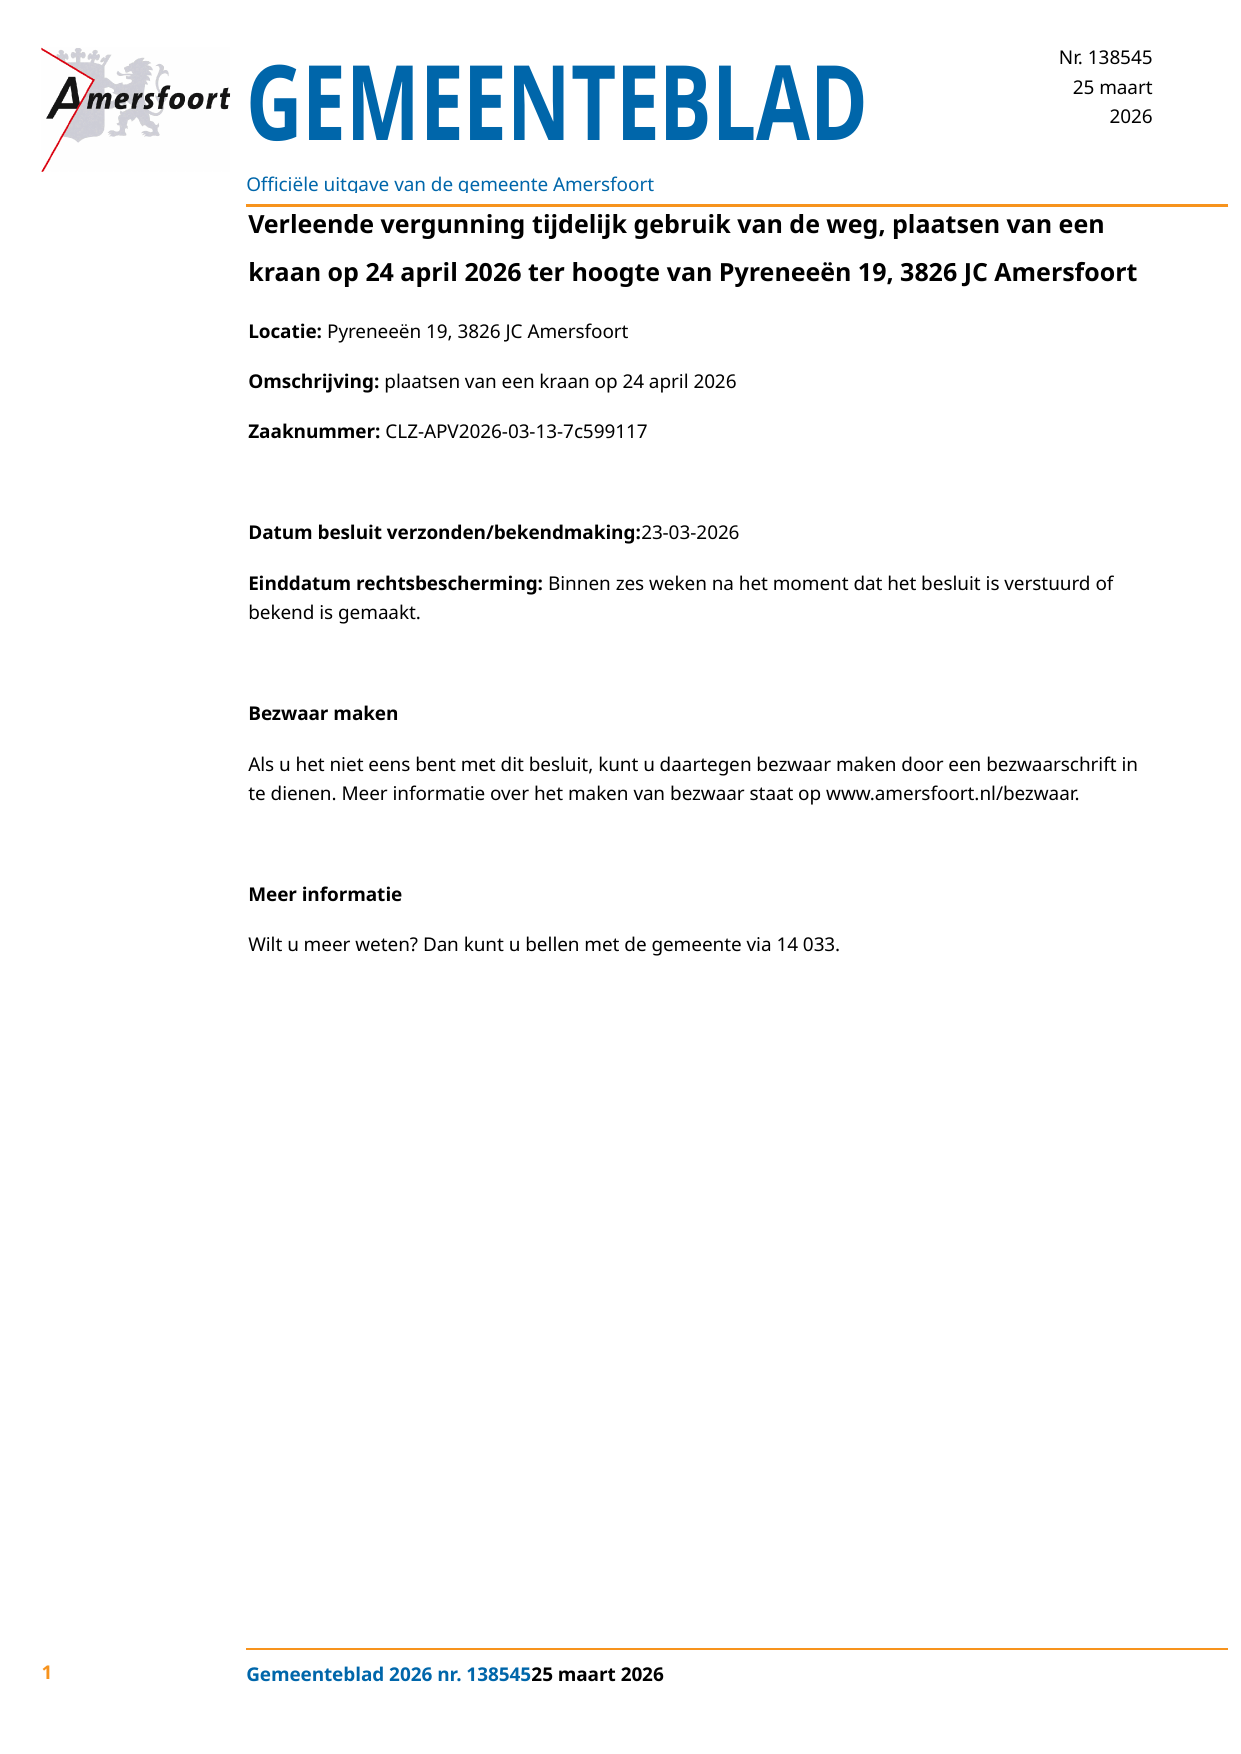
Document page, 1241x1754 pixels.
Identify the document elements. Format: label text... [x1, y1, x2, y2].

text Als u het niet eens bent met dit besluit, kunt u daartegen bezwaar maken door een bezwaarschrift in te dienen. Meer informatie over het maken van bezwaar staat op www.amersfoort.nl/bezwaar. [248, 751, 1152, 806]
text Meer informatie [248, 881, 1152, 907]
text Wilt u meer weten? Dan kunt u bellen met de gemeente via 14 033. [248, 932, 1152, 957]
text Omschrijving: plaatsen van een kraan op 24 april 2026 [248, 368, 1152, 394]
text Einddatum rechtsbescherming: Binnen zes weken na het moment dat het besluit is verstuurd of bekend is gemaakt. [248, 570, 1152, 625]
text Locatie: Pyreneeën 19, 3826 JC Amersfoort [248, 318, 1152, 344]
text Datum besluit verzonden/bekendmaking:23-03-2026 [248, 519, 1152, 545]
text Verleende vergunning tijdelijk gebruik van de weg, plaatsen van een kraan op 24 april 2026 ter hoogte van Pyreneeën 19, 3826 JC Amersfoort [248, 207, 1152, 288]
picture [41, 47, 231, 172]
text Zaaknummer: CLZ-APV2026-03-13-7c599117 [248, 419, 1152, 444]
text Bezwaar maken [248, 700, 1152, 726]
